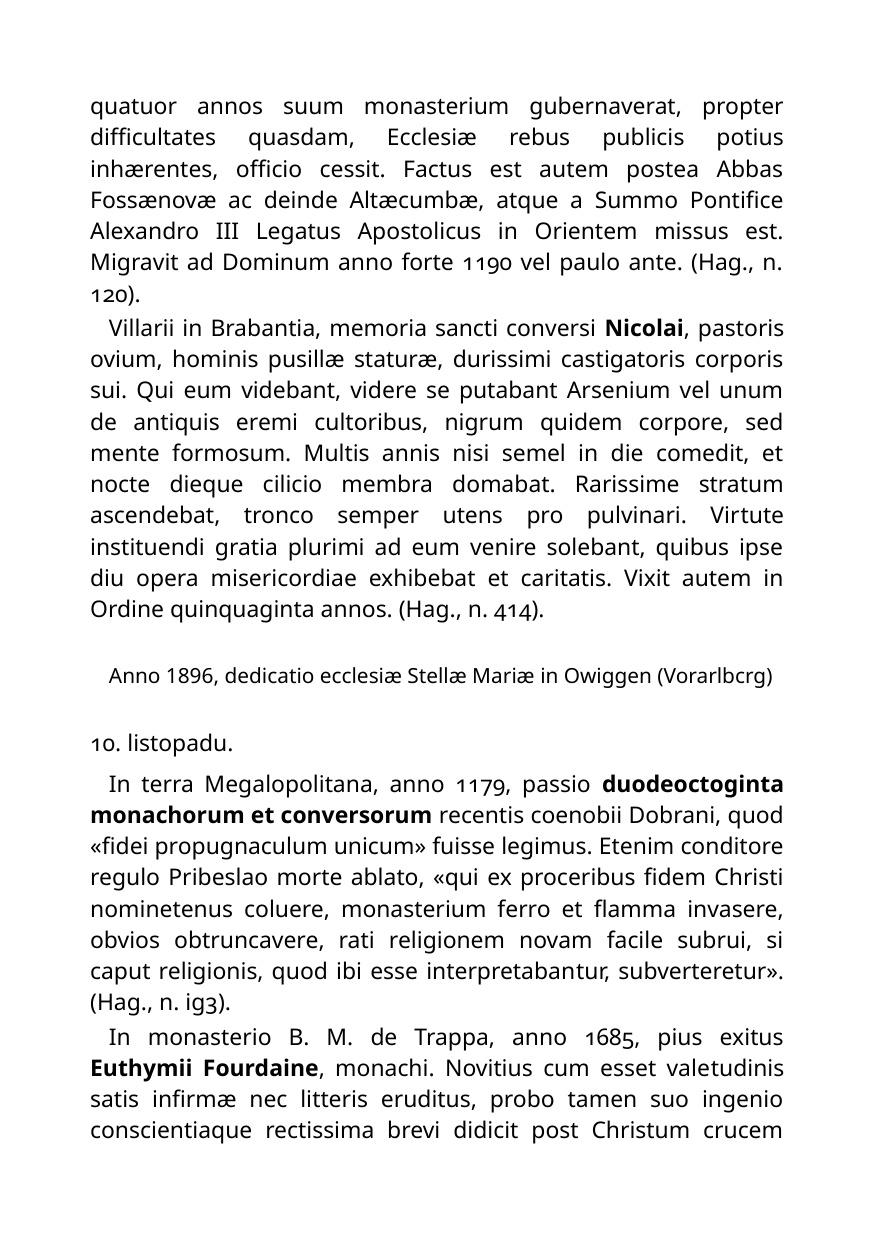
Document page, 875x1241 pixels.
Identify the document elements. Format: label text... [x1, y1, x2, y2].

text In monasterio B. M. de Trappa, anno 1685, pius exitus Euthymii Fourdaine, monachi. Novitius cum esset vale­tudinis satis infirmæ nec litteris eruditus, probo tamen suo ingenio conscientiaque rectissima brevi didicit post Christum crucem [90, 1021, 784, 1146]
text quatuor annos suum monasterium gubernaverat, propter difficultates quasdam, Ecclesiæ rebus publicis potius inhærentes, officio cessit. Factus est autem postea Abbas Fossænovæ ac deinde Altæcumbæ, atque a Summo Pontifice Alexandro III Legatus Apostolicus in Orientem missus est. Migravit ad Dominum anno forte 1190 vel paulo ante. (Hag., n. 120). [90, 90, 784, 309]
text Villarii in Brabantia, memoria sancti conversi Nicolai, pastoris ovium, hominis pusillæ staturæ, durissimi castigatoris corporis sui. Qui eum videbant, videre se putabant Arsenium vel unum de antiquis eremi cultoribus, nigrum quidem corpore, sed mente formosum. Multis annis nisi semel in die comedit, et nocte dieque cilicio membra domabat. Rarissime stratum ascendebat, tronco semper utens pro pulvinari. Vir­tute instituendi gratia plurimi ad eum venire solebant, quibus ipse diu opera misericordiae exhibebat et caritatis. Vixit autem in Ordine quinquaginta annos. (Hag., n. 414). [90, 312, 784, 624]
text In terra Megalopolitana, anno 1179, passio duodeoctoginta monachorum et conversorum recentis coenobii Dobrani, quod «fidei propugnaculum unicum» fuisse legimus. Etenim conditore regulo Pribeslao morte ablato, «qui ex proceribus fidem Christi nominetenus coluere, monasterium ferro et flamma invasere, obvios obtruncavere, rati religionem novam facile subrui, si caput religionis, quod ibi esse interpretaban­tur, subverteretur». (Hag., n. ig3). [90, 767, 784, 1017]
text 10. listopadu. [90, 727, 784, 758]
text Anno 1896, dedicatio ecclesiæ Stellæ Mariæ in Owiggen (Vorarlbcrg) [90, 662, 784, 690]
